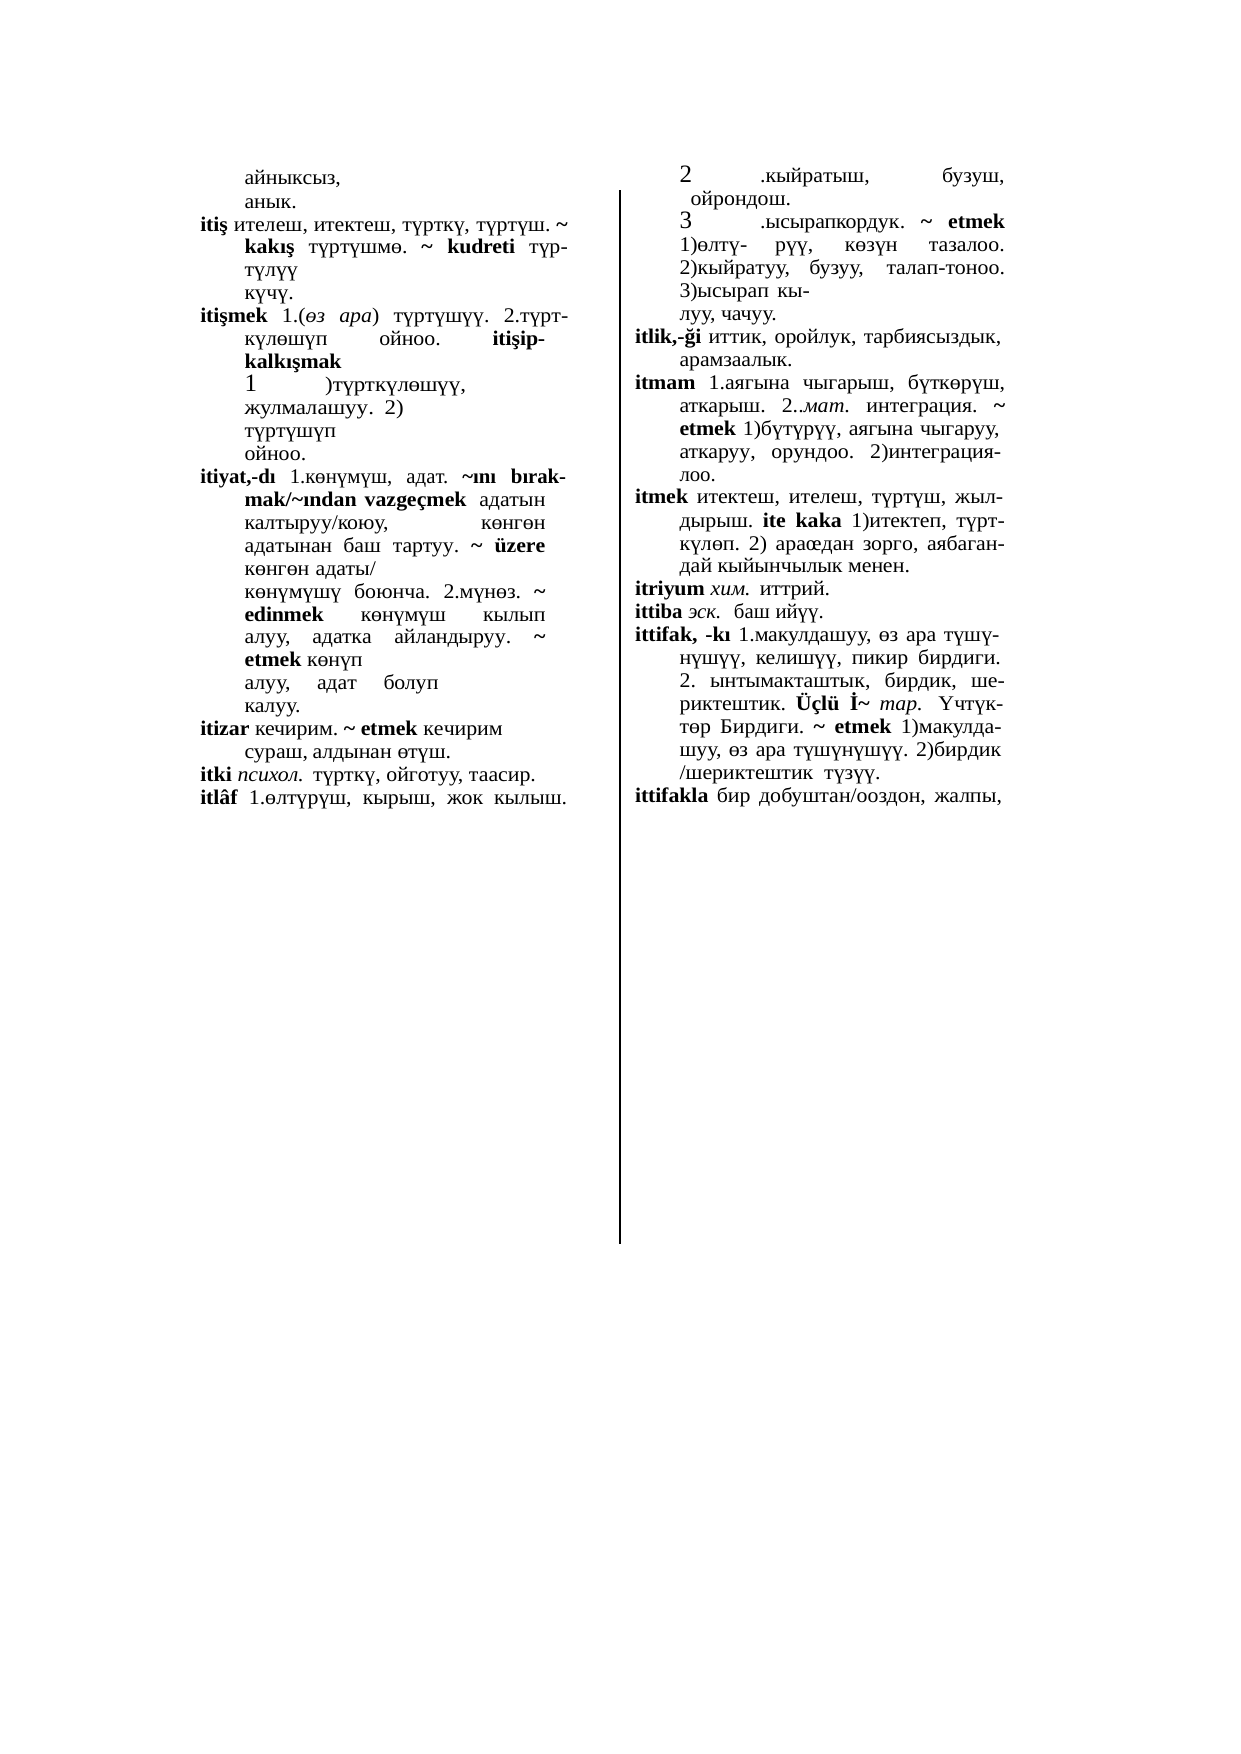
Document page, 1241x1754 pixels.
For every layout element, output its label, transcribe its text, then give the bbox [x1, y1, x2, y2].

list .ысырапкордук. ~ etmek 1)өлтү- рүү, көзүн тазалоо. 2)кыйратуу, бузуу, талап-тоноо. 3)ысырап кы- [679, 211, 1005, 302]
text /шериктештик түзүү. [679, 761, 882, 784]
text ittifakla бир добуштан/ооздон, жалпы, [635, 784, 1065, 807]
text itmam 1.аягына чыгарыш, бүткөрүш, аткарыш. 2..мат. интеграция. ~ etmek 1)бүтүрүү, аягына чыгаруу, [635, 371, 1005, 440]
text itmek итектеш, ителеш, түртүш, жыл- [635, 486, 1065, 508]
text алуу, адат болуп калуу. [244, 671, 438, 717]
text itiyat,-dı 1.көнүмүш, адат. ~ını bırak- [200, 465, 606, 488]
text аткаруу, орундоо. 2)интеграция- [679, 440, 1005, 463]
text ittiba эск. баш ийүү. [635, 600, 1065, 623]
text шуу, өз ара түшүнүшүү. 2)бирдик [679, 738, 1004, 761]
text көнүмүшү боюнча. 2.мүнөз. ~ edinmek көнүмүш кылып алуу, адатка айландыруу. ~ etmek көнүп [244, 580, 545, 671]
text айныксыз, анык. [244, 164, 376, 213]
text itlik,-ği иттик, оройлук, тарбиясыздык, арамзаалык. [635, 325, 1005, 371]
list .кыйратыш, бузуш, ойрондош. [679, 164, 1004, 210]
list )түрткүлөшүү, жулмалашуу. 2) [244, 373, 545, 419]
text күлөшүп ойноо. itişip-kalkışmak [244, 327, 545, 373]
text түлүү күчү. [244, 258, 328, 304]
text itişmek 1.(өз ара) түртүшүү. 2.түрт- [200, 304, 584, 327]
text itizar кечирим. ~ etmek кечирим сураш, алдынан өтүш. [200, 717, 545, 763]
text itriyum хим. иттрий. [635, 577, 1065, 600]
text лоо. [679, 463, 718, 486]
text mak/~ından vazgeçmek адатын калтыруу/коюу, көнгөн адатынан баш тартуу. ~ üzere көнгөн адаты/ [244, 488, 545, 580]
text нүшүү, келишүү, пикир бирдиги. [679, 646, 1005, 669]
text түртүшүп ойноо. [244, 419, 379, 465]
text itki психол. түрткү, ойготуу, таасир. [200, 763, 606, 786]
text дырыш. ite kaka 1)итектеп, түрт- күлөп. 2) араœдан зорго, аябаган- дай кыйынчылык менен. [679, 509, 1004, 577]
text 2. ынтымакташтык, бирдик, ше- риктештик. Üçlü İ~ тар. Үчтүк- [679, 669, 1005, 715]
text itlâf 1.өлтүрүш, кырыш, жок кылыш. [200, 786, 606, 809]
text төр Бирдиги. ~ etmek 1)макулда- [679, 715, 1004, 738]
text itiş ителеш, итектеш, түрткү, түртүш. ~ kakış түртүшмө. ~ kudreti түр- [200, 213, 587, 258]
text ittifak, -kı 1.макулдашуу, өз ара түшү- [635, 623, 1065, 646]
text луу, чачуу. [679, 302, 781, 325]
